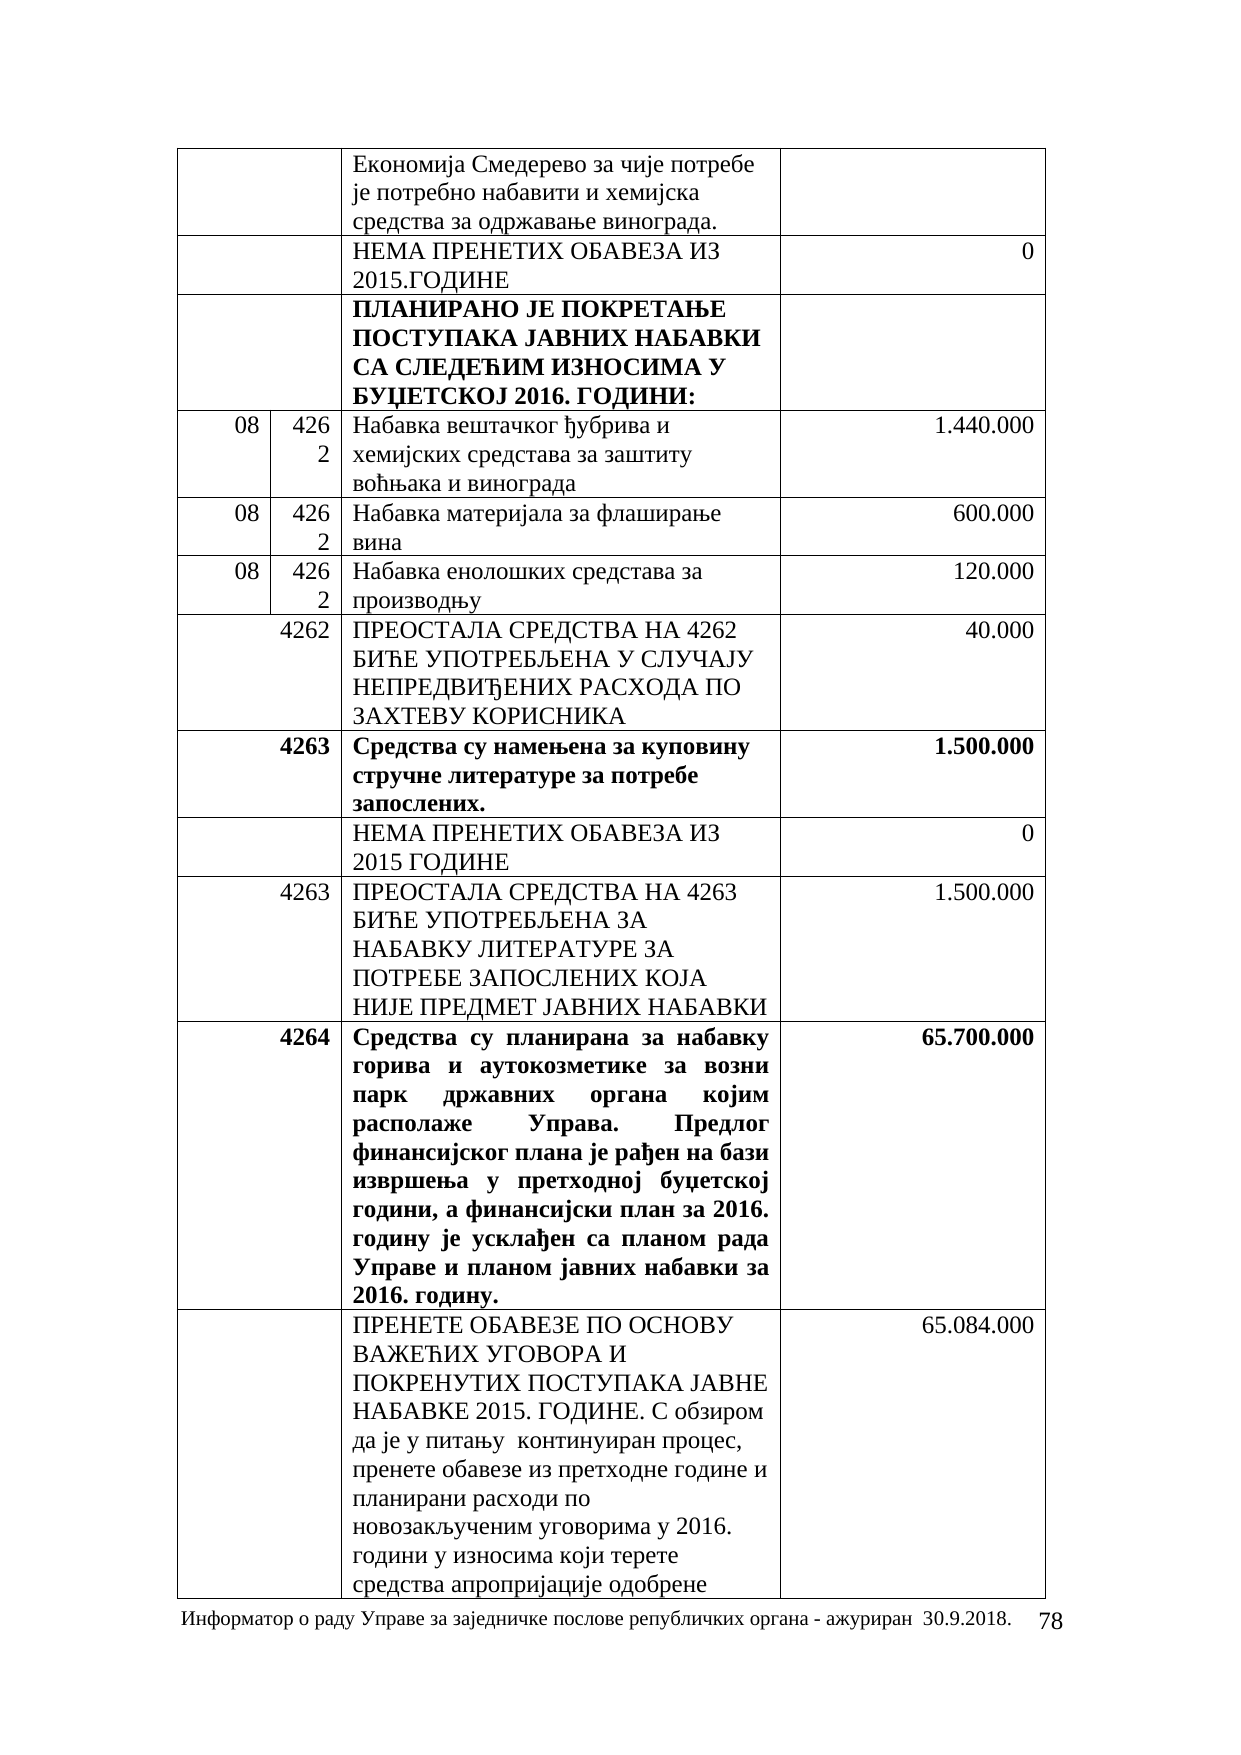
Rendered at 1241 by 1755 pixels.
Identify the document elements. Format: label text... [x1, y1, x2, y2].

table_cell 4263 [178, 877, 341, 1021]
table_cell 120.000 [781, 556, 1045, 614]
table_cell НЕМА ПРЕНЕТИХ ОБАВЕЗА ИЗ 2015.ГОДИНЕ [342, 236, 780, 293]
table_cell 1.500.000 [781, 877, 1045, 1021]
table_cell 4263 [178, 731, 341, 817]
table_cell 4264 [178, 1022, 341, 1309]
table_cell 40.000 [781, 615, 1045, 730]
table_cell Набавка енолошких средстава за производњу [342, 556, 780, 614]
table_cell [178, 149, 341, 235]
table_cell Економија Смедерево за чије потребе је потребно набавити и хемијска средства за одржавање винограда. [342, 149, 780, 235]
table_cell 65.700.000 [781, 1022, 1045, 1309]
table_cell ПРЕНЕТЕ ОБАВЕЗЕ ПО ОСНОВУ ВАЖЕЋИХ УГОВОРА И ПОКРЕНУТИХ ПОСТУПАКА ЈАВНЕ НАБАВКЕ 2015. ГОДИНЕ. С обзиром да је у питању континуиран процес, пренете обавезе из претходне године и планирани расходи по новозакљученим уговорима у 2016. години у износима који терете средства апропријације одобрене [342, 1310, 780, 1598]
table_cell Набавка вештачког ђубрива и хемијских средстава за заштиту воћњака и винограда [342, 411, 780, 497]
table_cell Средства су планирана за набавку горива и аутокозметике за возни парк државних органа којим располаже Управа. Предлог финансијског плана је рађен на бази извршења у претходној буџетској години, а финансијски план за 2016. годину је усклађен са планом рада Управе и планом јавних набавки за 2016. годину. [342, 1022, 780, 1309]
table_cell 0 [781, 236, 1045, 293]
table_cell Набавка материјала за флаширање вина [342, 498, 780, 555]
table_cell [178, 1310, 341, 1598]
table_cell ПЛАНИРАНО ЈЕ ПОКРЕТАЊЕ ПОСТУПАКА ЈАВНИХ НАБАВКИ СА СЛЕДЕЋИМ ИЗНОСИМА У БУЏЕТСКОЈ 2016. ГОДИНИ: [342, 295, 780, 409]
table_cell 4262 [271, 556, 341, 614]
table_cell 1.440.000 [781, 411, 1045, 497]
table_cell [781, 295, 1045, 409]
table_cell 600.000 [781, 498, 1045, 555]
table_cell ПРЕОСТАЛА СРЕДСТВА НА 4262 БИЋЕ УПОТРЕБЉЕНА У СЛУЧАЈУ НЕПРЕДВИЂЕНИХ РАСХОДА ПО ЗАХТЕВУ КОРИСНИКА [342, 615, 780, 730]
table_cell ПРЕОСТАЛА СРЕДСТВА НА 4263 БИЋЕ УПОТРЕБЉЕНА ЗА НАБАВКУ ЛИТЕРАТУРЕ ЗА ПОТРЕБЕ ЗАПОСЛЕНИХ КОЈА НИЈЕ ПРЕДМЕТ ЈАВНИХ НАБАВКИ [342, 877, 780, 1021]
table_cell 08 [178, 498, 270, 555]
table_cell 4262 [271, 411, 341, 497]
table_cell [178, 818, 341, 876]
table_cell 1.500.000 [781, 731, 1045, 817]
table_cell 0 [781, 818, 1045, 876]
table_cell [781, 149, 1045, 235]
table_cell НЕМА ПРЕНЕТИХ ОБАВЕЗА ИЗ 2015 ГОДИНЕ [342, 818, 780, 876]
table_cell 08 [178, 411, 270, 497]
table_cell [178, 295, 341, 409]
table_cell 08 [178, 556, 270, 614]
table_cell [178, 236, 341, 293]
table_cell 4262 [178, 615, 341, 730]
table_cell 4262 [271, 498, 341, 555]
table_cell Средства су намењена за куповину стручне литературе за потребе запослених. [342, 731, 780, 817]
table_cell 65.084.000 [781, 1310, 1045, 1598]
